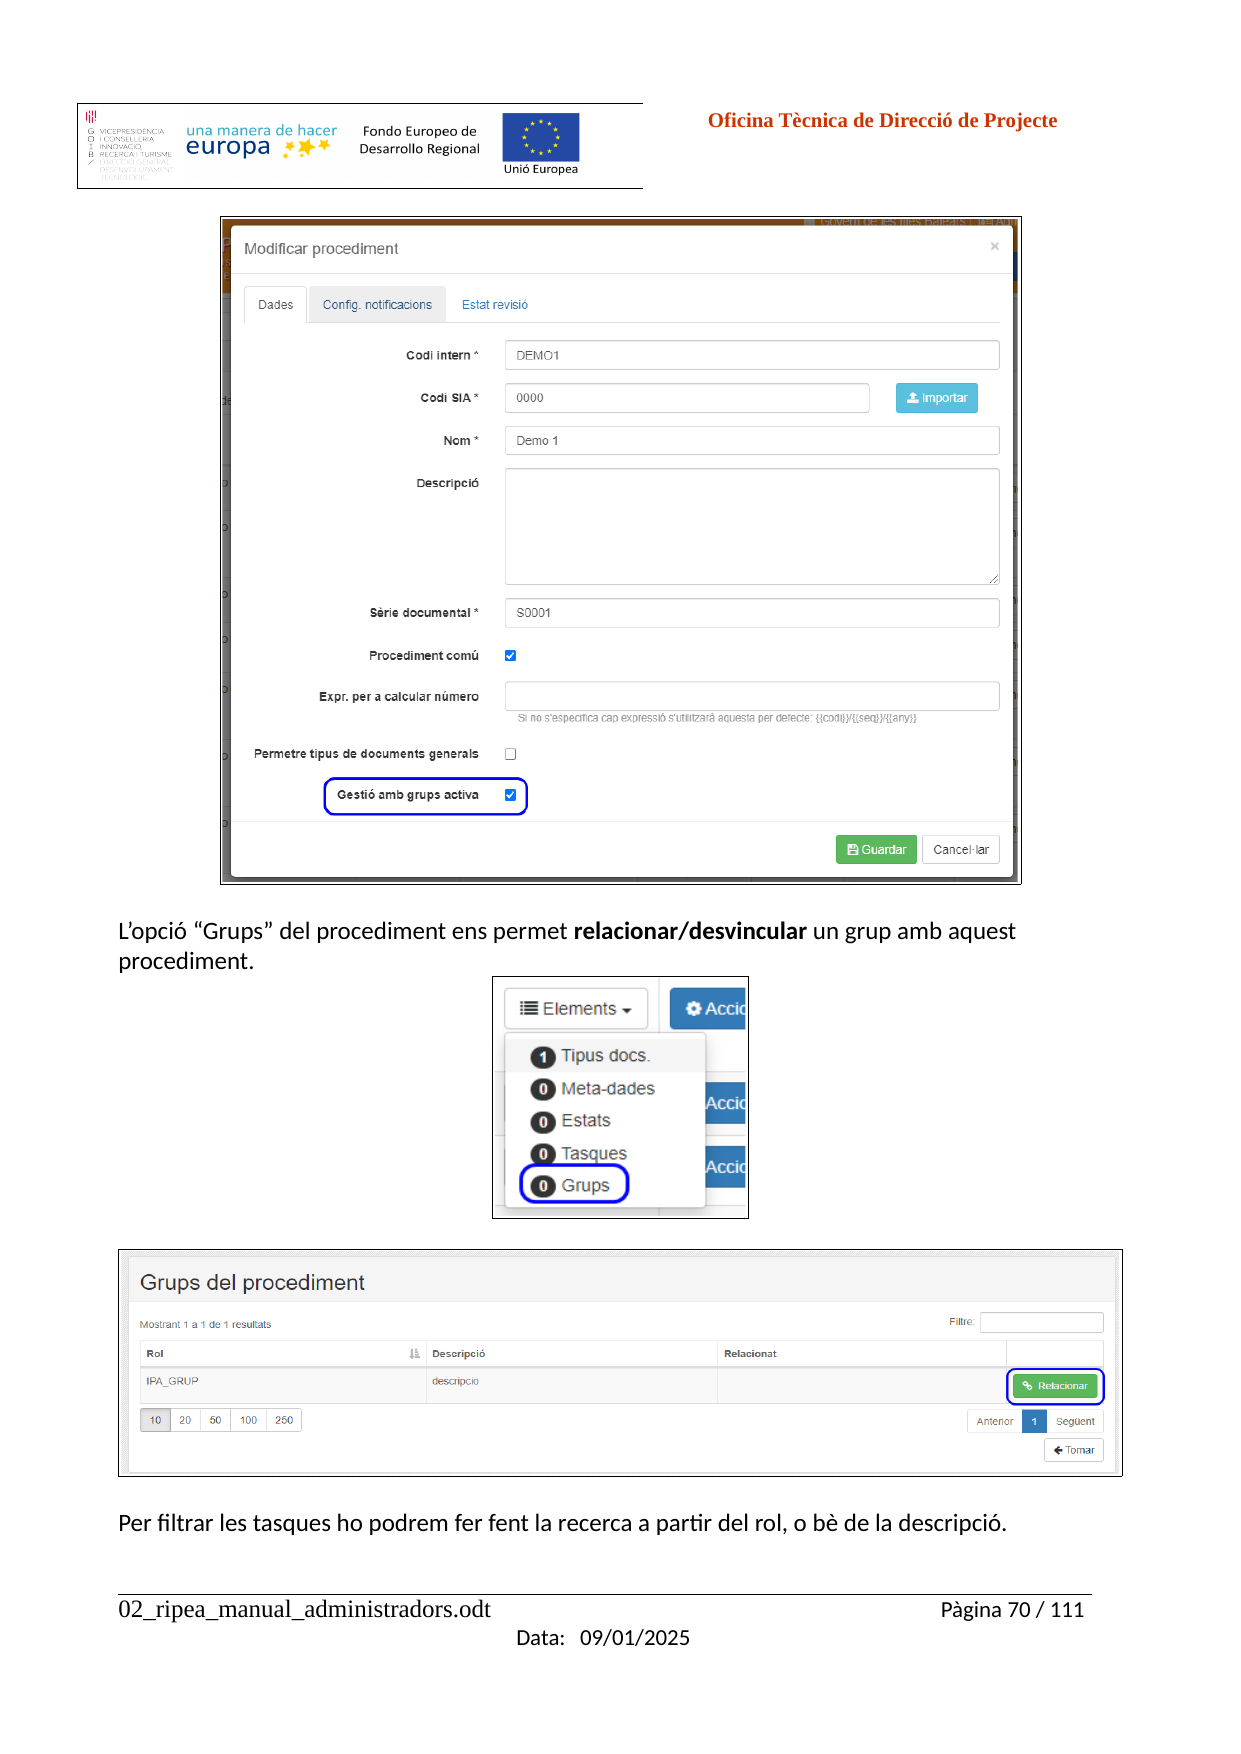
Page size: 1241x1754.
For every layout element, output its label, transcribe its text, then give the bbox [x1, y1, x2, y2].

picture [222, 219, 1018, 882]
text Per filtrar les tasques ho podrem fer fent la recerca a partir del rol, o bè de la descripció. [118, 1507, 1122, 1537]
picture [184, 108, 585, 182]
picture [82, 108, 178, 182]
text L’opció “Grups” del procediment ens permet relacionar/desvincular un grup amb aquest procediment. [118, 915, 1122, 976]
picture [121, 1251, 1119, 1474]
picture [494, 978, 746, 1216]
